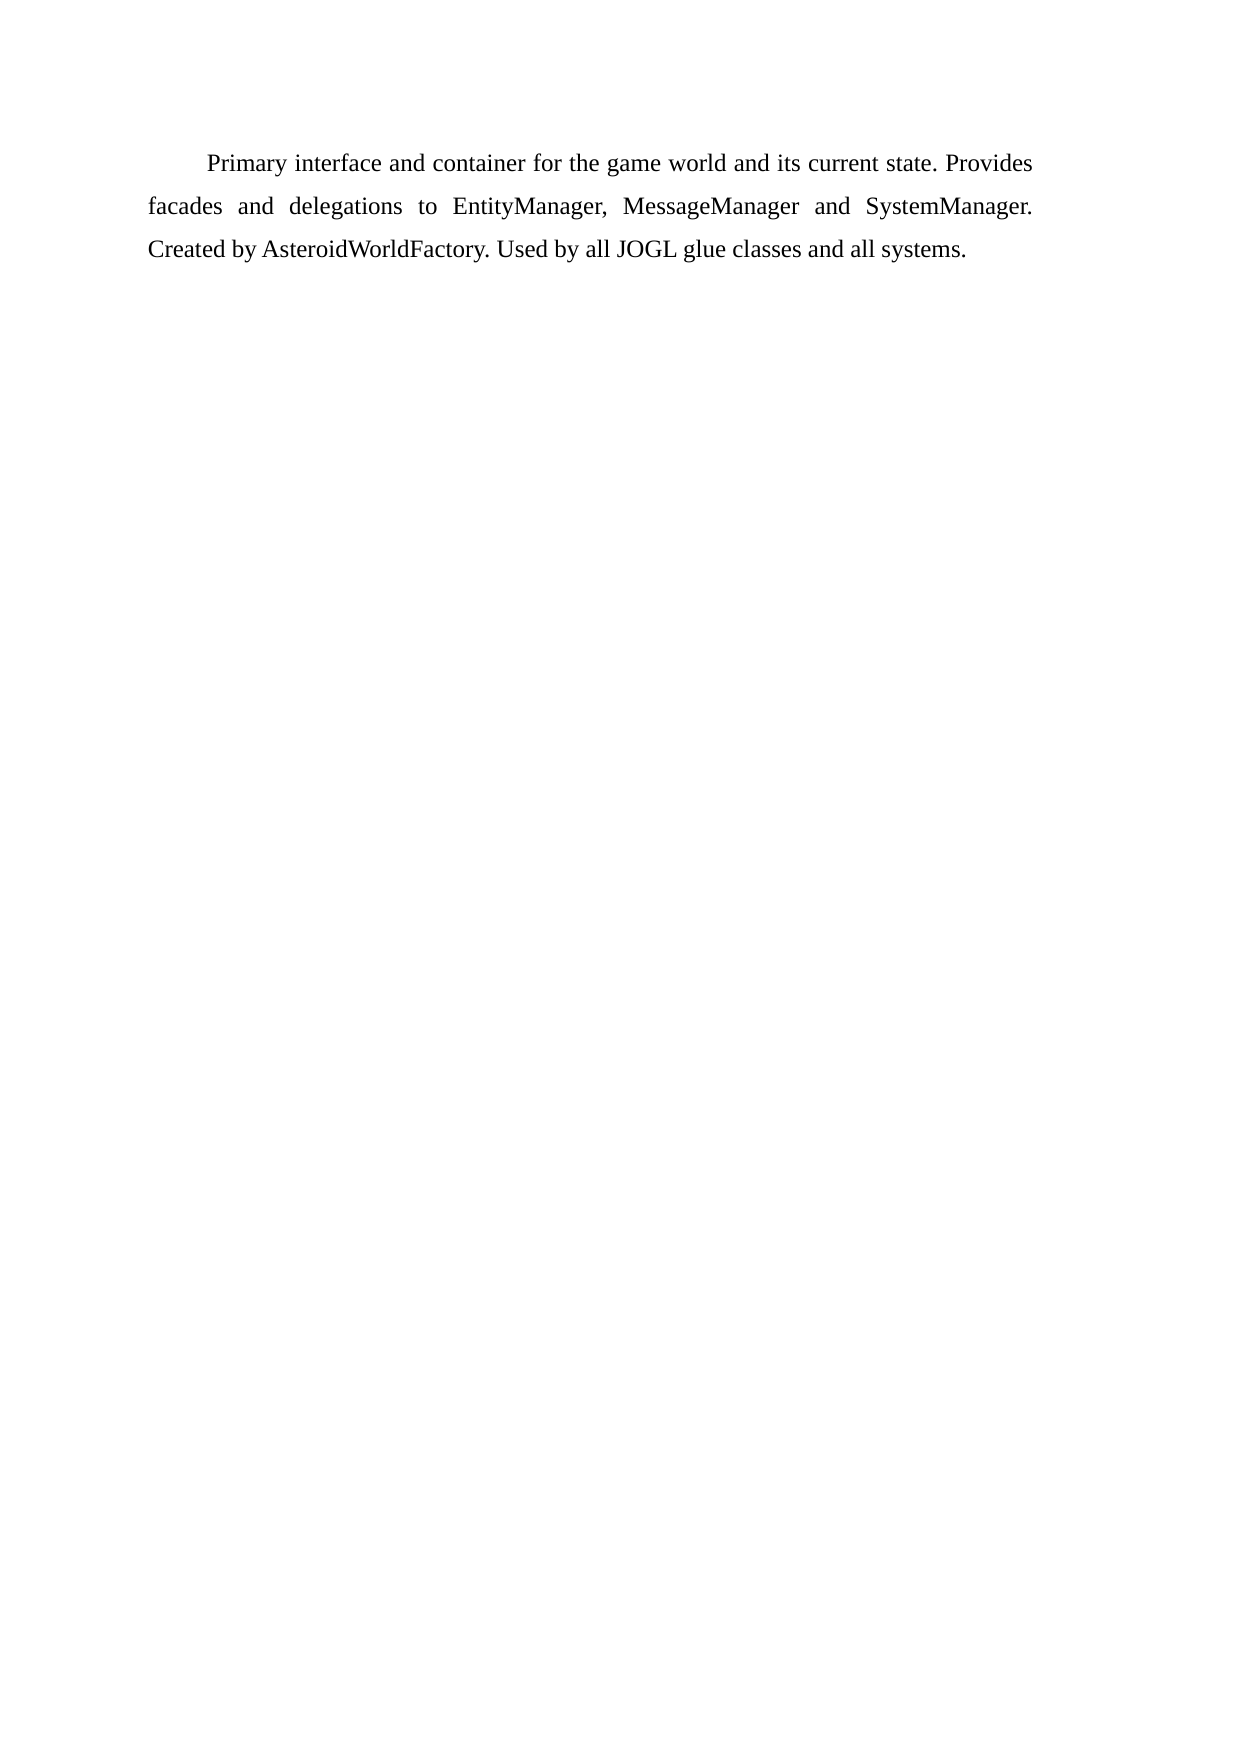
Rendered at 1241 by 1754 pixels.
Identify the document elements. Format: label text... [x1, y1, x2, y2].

text Primary interface and container for the game world and its current state. Provides facades and delegations to EntityManager, MessageManager and SystemManager. Created by AsteroidWorldFactory. Used by all JOGL glue classes and all systems. [148, 148, 1033, 263]
